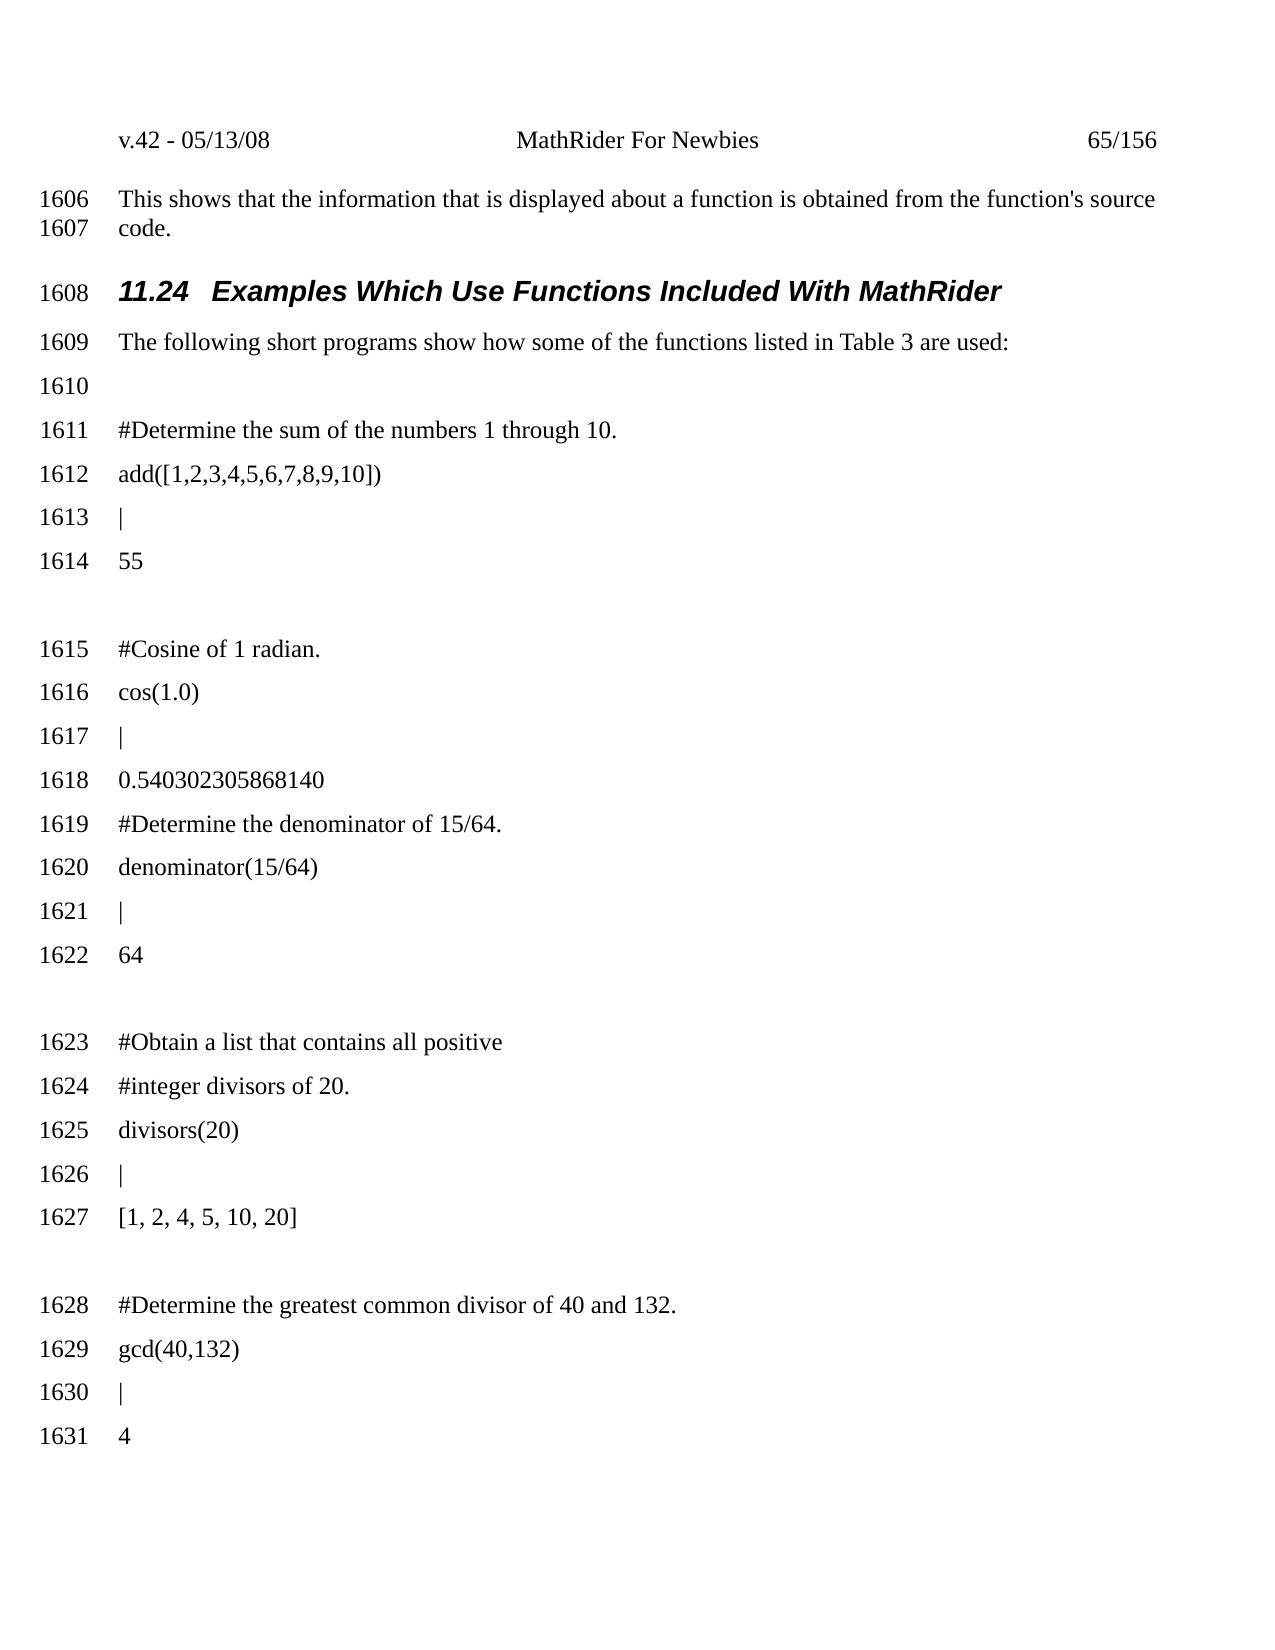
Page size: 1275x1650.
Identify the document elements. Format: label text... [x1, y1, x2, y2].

text 55 [118, 546, 1157, 575]
text #Obtain a list that contains all positive [118, 1027, 1157, 1056]
text 64 [118, 940, 1157, 969]
subtitle Examples Which Use Functions Included With MathRider [118, 274, 1157, 307]
text [1, 2, 4, 5, 10, 20] [118, 1202, 1157, 1231]
text The following short programs show how some of the functions listed in Table 3 are used: [118, 327, 1157, 356]
text gcd(40,132) [118, 1334, 1157, 1362]
text | [118, 721, 1157, 750]
text #Determine the denominator of 15/64. [118, 809, 1157, 837]
text 0.540302305868140 [118, 765, 1157, 794]
text #Determine the greatest common divisor of 40 and 132. [118, 1290, 1157, 1319]
text add([1,2,3,4,5,6,7,8,9,10]) [118, 459, 1157, 487]
text #Determine the sum of the numbers 1 through 10. [118, 415, 1157, 444]
text | [118, 502, 1157, 531]
text This shows that the information that is displayed about a function is obtained from the function's source code. [118, 184, 1157, 241]
text denominator(15/64) [118, 852, 1157, 881]
text | [118, 1159, 1157, 1187]
text #integer divisors of 20. [118, 1071, 1157, 1100]
text #Cosine of 1 radian. [118, 634, 1157, 662]
text | [118, 1377, 1157, 1406]
text 4 [118, 1421, 1157, 1450]
text divisors(20) [118, 1115, 1157, 1144]
text cos(1.0) [118, 677, 1157, 706]
text | [118, 896, 1157, 925]
